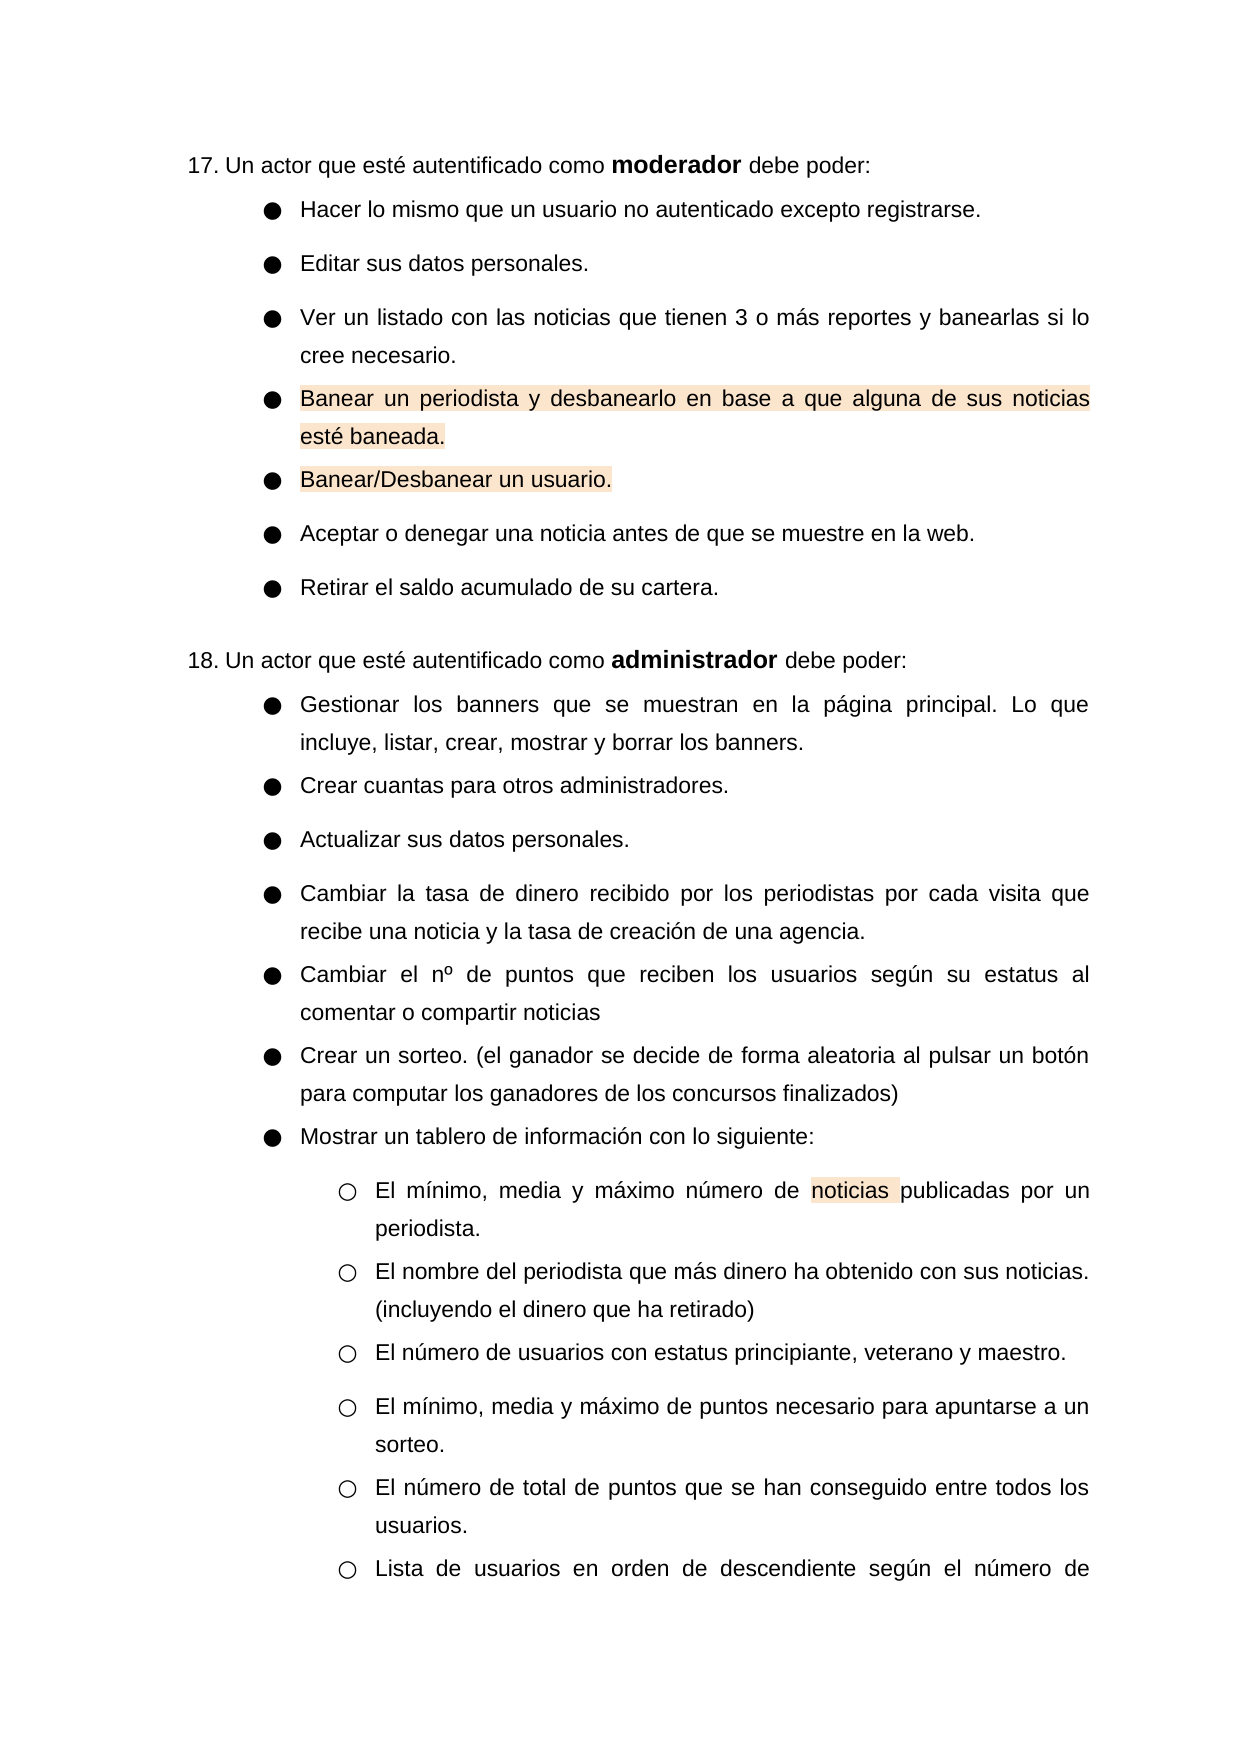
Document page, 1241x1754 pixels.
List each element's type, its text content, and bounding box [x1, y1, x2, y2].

list Mostrar un tablero de información con lo siguiente: [262, 1110, 1090, 1157]
list Banear un periodista y desbanearlo en base a que alguna de sus noticias esté baneada. [262, 372, 1090, 449]
list Lista de usuarios en orden de descendiente según el número de [337, 1542, 1090, 1589]
list Banear/Desbanear un usuario. [262, 453, 1090, 500]
list Crear un sorteo. (el ganador se decide de forma aleatoria al pulsar un botón para computar los ganadores de los concursos finalizados) [262, 1029, 1090, 1106]
list Retirar el saldo acumulado de su cartera. [262, 561, 1090, 608]
list Un actor que esté autentificado como administrador debe poder: [187, 645, 1090, 674]
list El número de total de puntos que se han conseguido entre todos los usuarios. [337, 1461, 1090, 1538]
list Un actor que esté autentificado como moderador debe poder: [187, 150, 1090, 179]
list Crear cuantas para otros administradores. [262, 759, 1090, 806]
list Editar sus datos personales. [262, 237, 1090, 284]
list Hacer lo mismo que un usuario no autenticado excepto registrarse. [262, 183, 1090, 230]
list El nombre del periodista que más dinero ha obtenido con sus noticias.(incluyendo el dinero que ha retirado) [337, 1245, 1090, 1322]
list El mínimo, media y máximo número de noticias publicadas por un periodista. [337, 1164, 1090, 1241]
list Actualizar sus datos personales. [262, 813, 1090, 860]
list Cambiar el nº de puntos que reciben los usuarios según su estatus al comentar o compartir noticias [262, 948, 1090, 1025]
list Ver un listado con las noticias que tienen 3 o más reportes y banearlas si lo cree necesario. [262, 291, 1090, 368]
list El número de usuarios con estatus principiante, veterano y maestro. [337, 1326, 1090, 1373]
list El mínimo, media y máximo de puntos necesario para apuntarse a un sorteo. [337, 1380, 1090, 1457]
list Gestionar los banners que se muestran en la página principal. Lo que incluye, listar, crear, mostrar y borrar los banners. [262, 678, 1090, 755]
list Cambiar la tasa de dinero recibido por los periodistas por cada visita que recibe una noticia y la tasa de creación de una agencia. [262, 867, 1090, 944]
list Aceptar o denegar una noticia antes de que se muestre en la web. [262, 507, 1090, 554]
